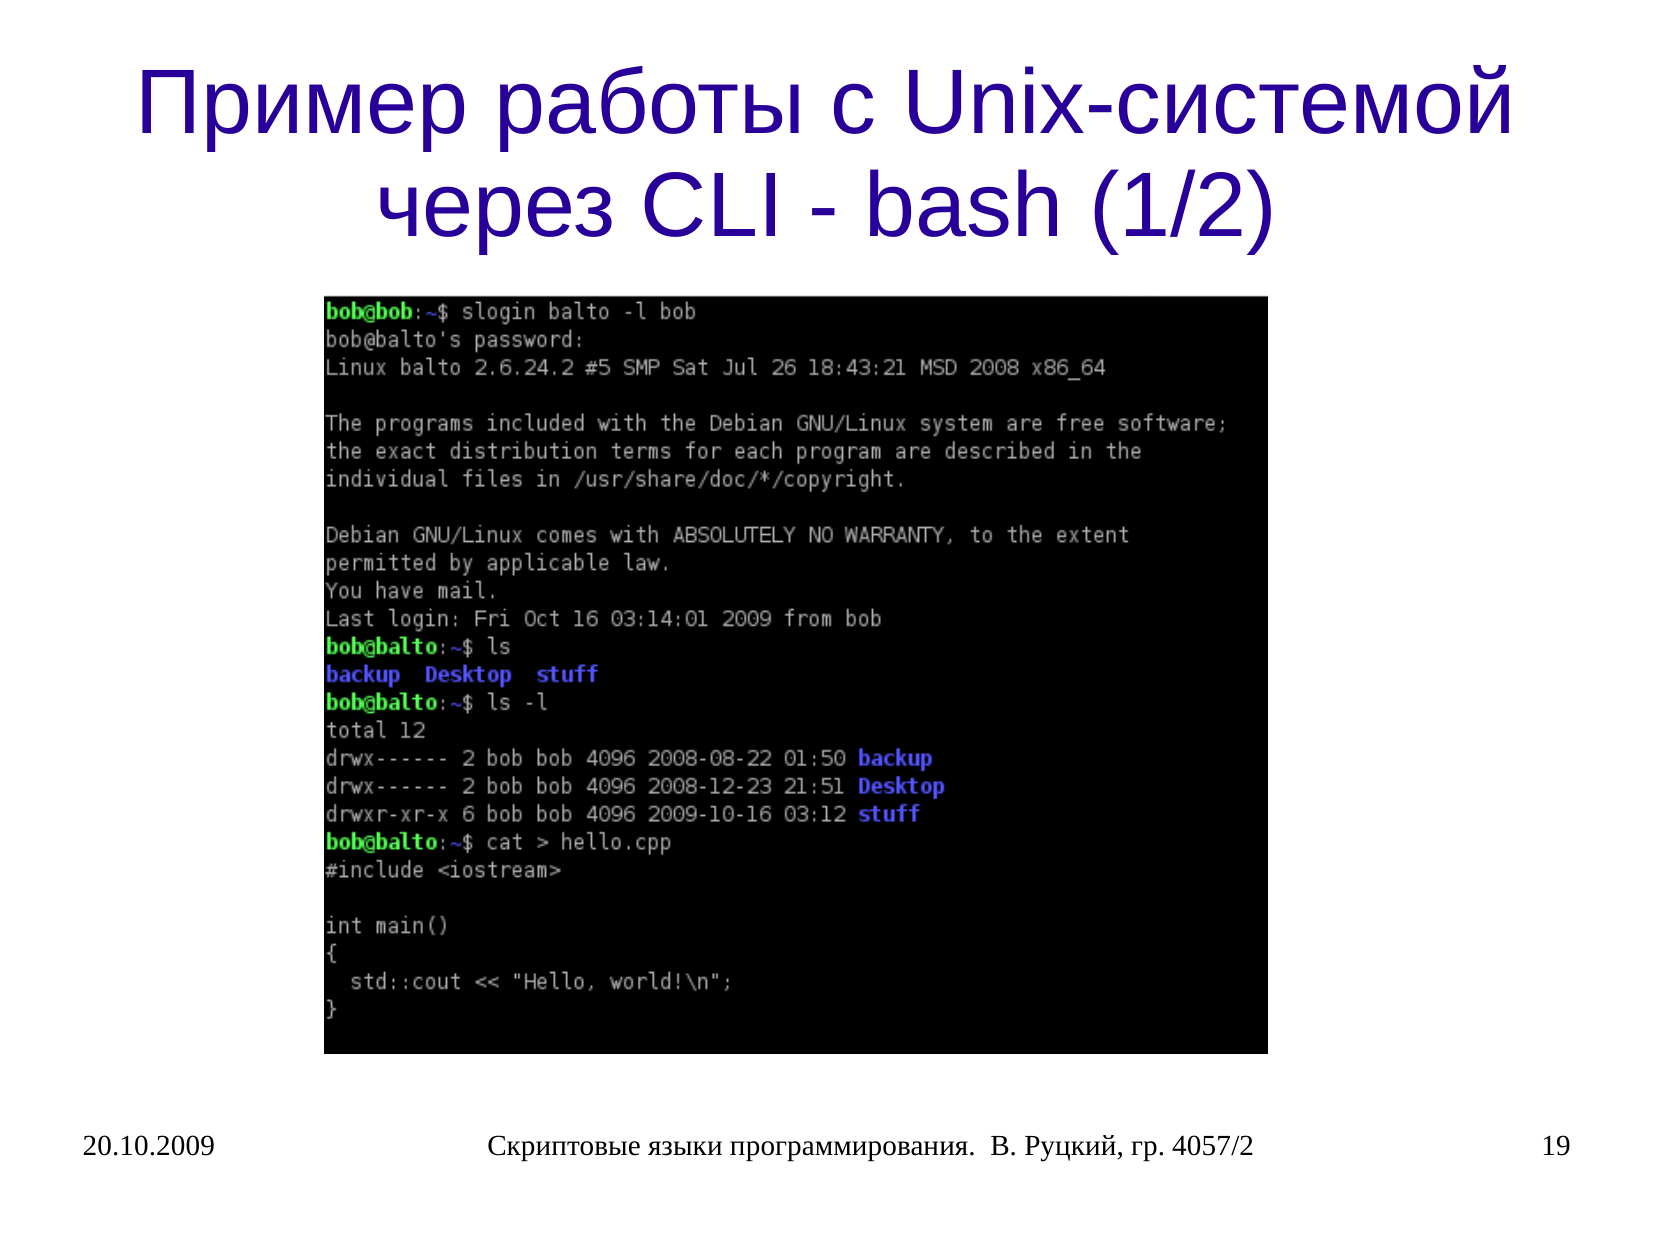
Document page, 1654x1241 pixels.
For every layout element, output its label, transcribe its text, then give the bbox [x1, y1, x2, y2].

picture [324, 295, 1268, 1054]
title Пример работы c Unix-системой через CLI - bash (1/2) [82, 50, 1571, 256]
